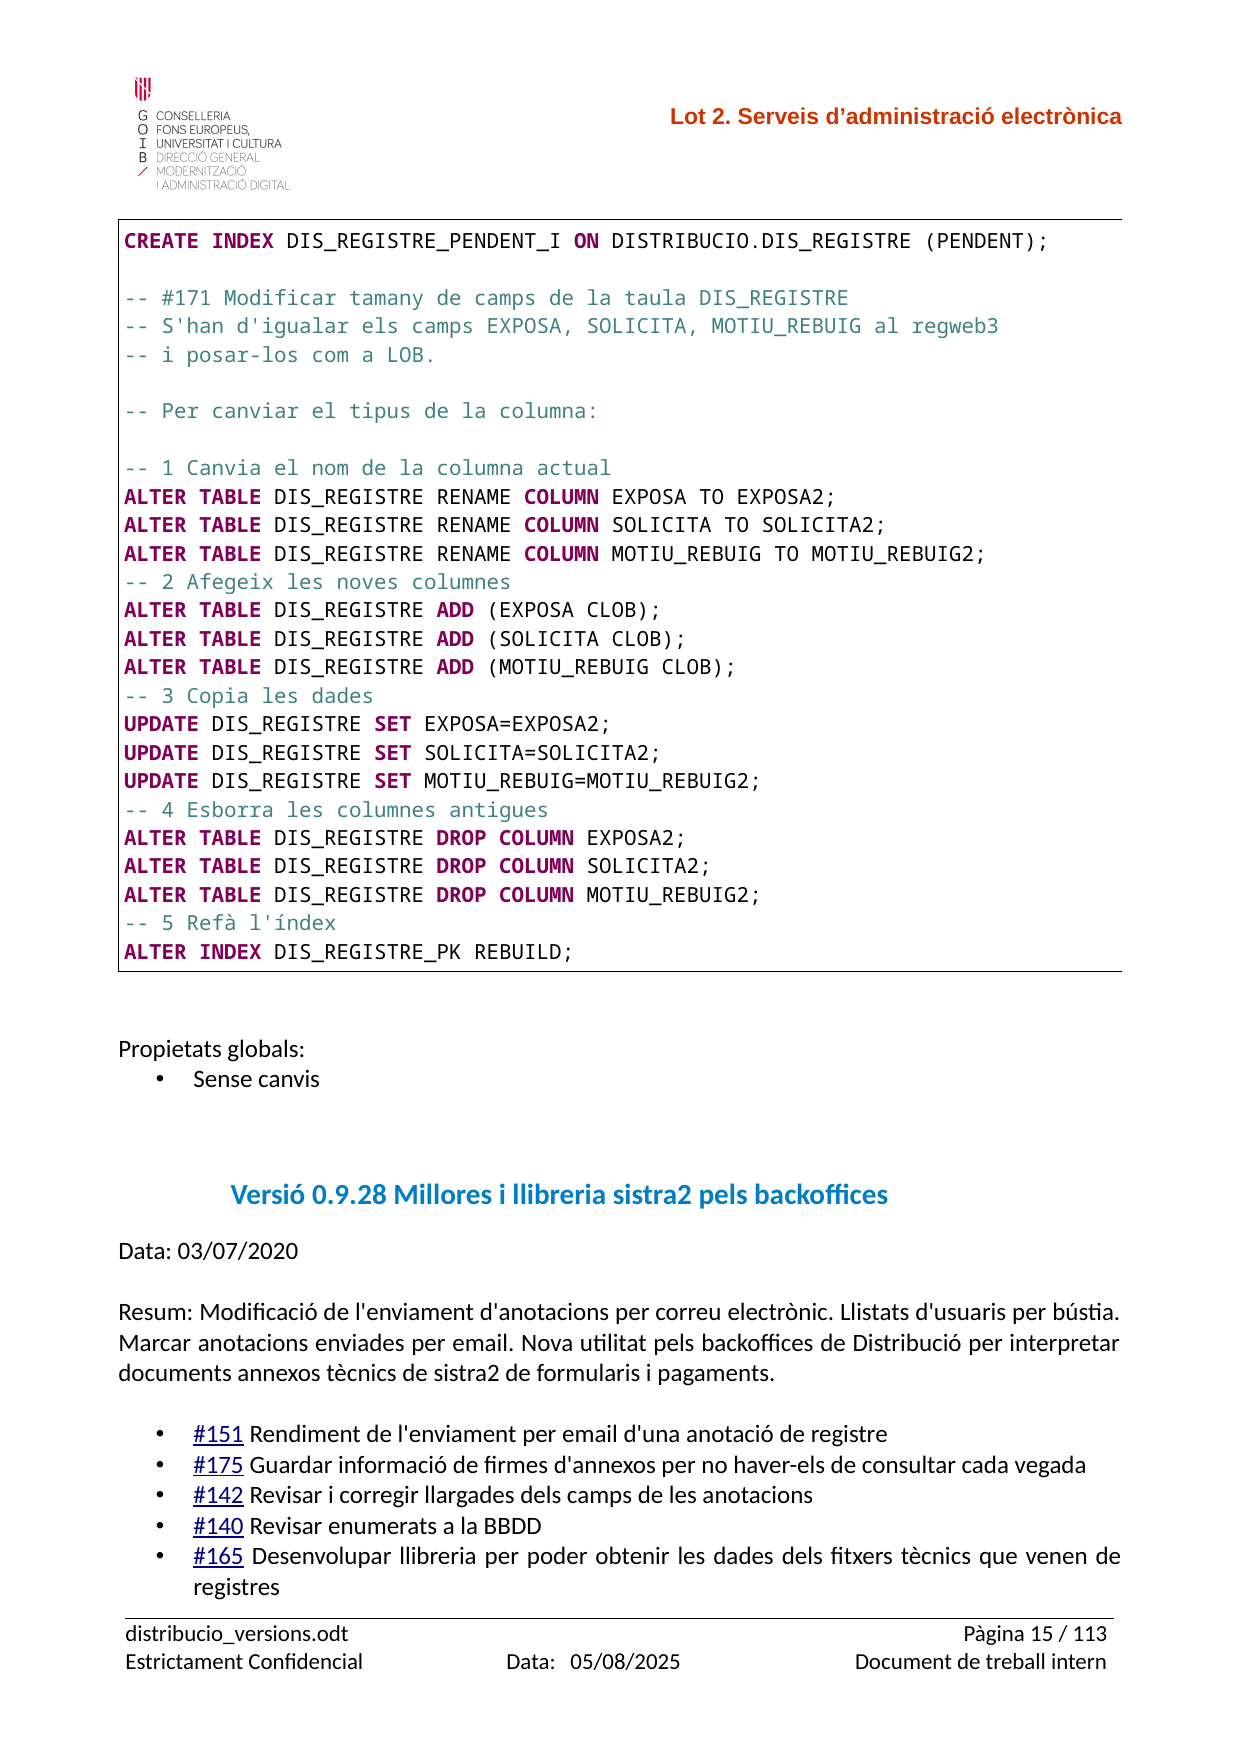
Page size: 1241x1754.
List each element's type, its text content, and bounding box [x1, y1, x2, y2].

table_header CREATE INDEX DIS_REGISTRE_PENDENT_I ON DISTRIBUCIO.DIS_REGISTRE (PENDENT); -- #171 Modificar tamany de camps de la taula DIS_REGISTRE -- S'han d'igualar els camps EXPOSA, SOLICITA, MOTIU_REBUIG al regweb3 -- i posar-los com a LOB. -- Per canviar el tipus de la columna: -- 1 Canvia el nom de la columna actual ALTER TABLE DIS_REGISTRE RENAME COLUMN EXPOSA TO EXPOSA2; ALTER TABLE DIS_REGISTRE RENAME COLUMN SOLICITA TO SOLICITA2; ALTER TABLE DIS_REGISTRE RENAME COLUMN MOTIU_REBUIG TO MOTIU_REBUIG2; -- 2 Afegeix les noves columnes ALTER TABLE DIS_REGISTRE ADD (EXPOSA CLOB); ALTER TABLE DIS_REGISTRE ADD (SOLICITA CLOB); ALTER TABLE DIS_REGISTRE ADD (MOTIU_REBUIG CLOB); -- 3 Copia les dades UPDATE DIS_REGISTRE SET EXPOSA=EXPOSA2; UPDATE DIS_REGISTRE SET SOLICITA=SOLICITA2; UPDATE DIS_REGISTRE SET MOTIU_REBUIG=MOTIU_REBUIG2; -- 4 Esborra les columnes antigues ALTER TABLE DIS_REGISTRE DROP COLUMN EXPOSA2; ALTER TABLE DIS_REGISTRE DROP COLUMN SOLICITA2; ALTER TABLE DIS_REGISTRE DROP COLUMN MOTIU_REBUIG2; -- 5 Refà l'índex ALTER INDEX DIS_REGISTRE_PK REBUILD; [119, 220, 1122, 971]
list #140 Revisar enumerats a la BBDD [156, 1510, 1122, 1540]
text Data: 03/07/2020 [118, 1235, 1122, 1266]
list #165 Desenvolupar llibreria per poder obtenir les dades dels fitxers tècnics que venen de registres [156, 1540, 1122, 1601]
list #175 Guardar informació de firmes d'annexos per no haver-els de consultar cada vegada [156, 1449, 1122, 1479]
list #151 Rendiment de l'enviament per email d'una anotació de registre [156, 1418, 1122, 1449]
text Resum: Modificació de l'enviament d'anotacions per correu electrònic. Llistats d'usuaris per bústia. Marcar anotacions enviades per email. Nova utilitat pels backoffices de Distribució per interpretar documents annexos tècnics de sistra2 de formularis i pagaments. [118, 1296, 1122, 1388]
list #142 Revisar i corregir llargades dels camps de les anotacions [156, 1479, 1122, 1510]
text Propietats globals: [118, 1033, 1122, 1064]
picture [126, 70, 299, 197]
list Sense canvis [156, 1064, 1122, 1094]
subtitle Versió 0.9.28 Millores i llibreria sistra2 pels backoffices [153, 1176, 1122, 1211]
